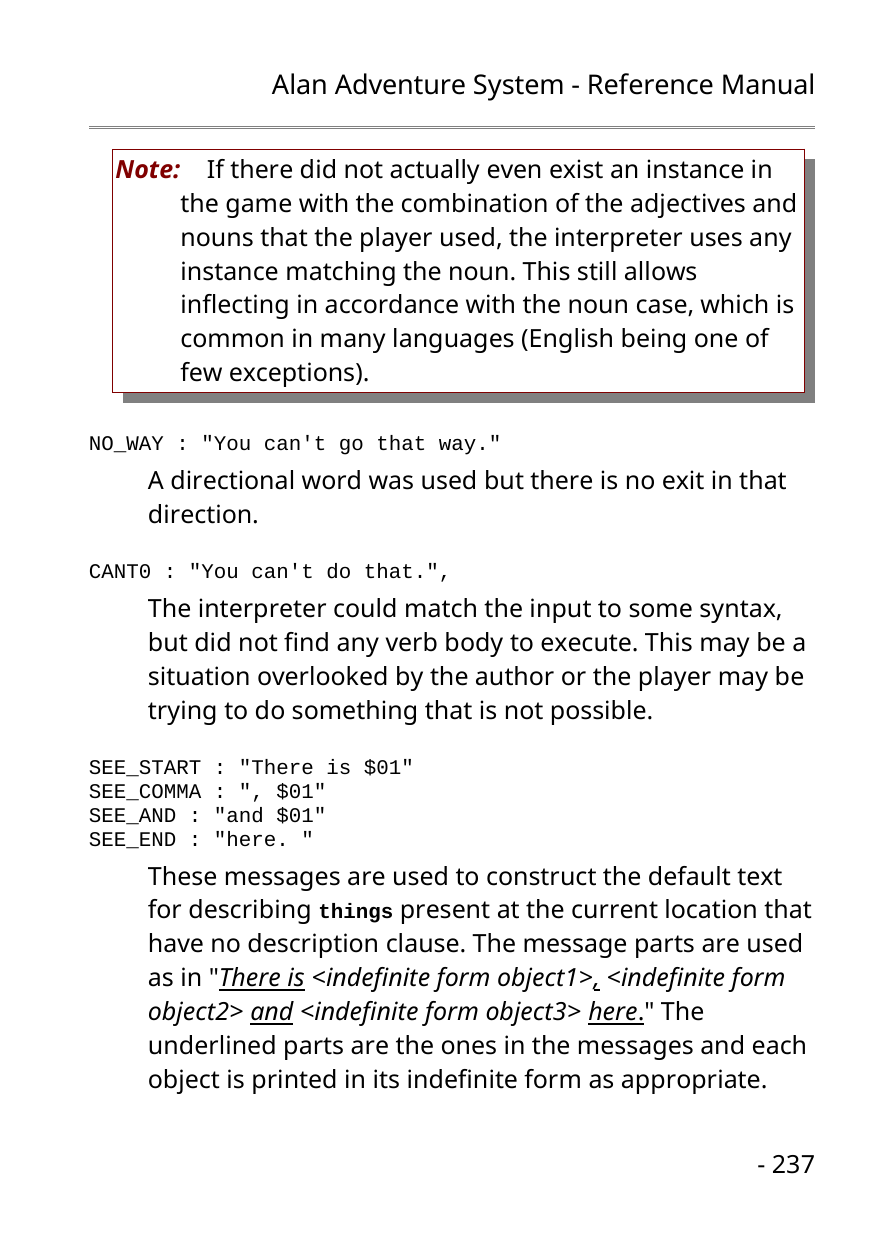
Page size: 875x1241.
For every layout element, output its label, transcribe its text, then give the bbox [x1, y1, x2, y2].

text These messages are used to construct the default text for describ­ing things present at the current location that have no descrip­tion clause. The message parts are used as in "There is <indefinite form object1>, <indefinite form object2> and <indefinite form object3> here." The underlined parts are the ones in the messages and each object is printed in its indefinite form as appropriate. [148, 858, 815, 1096]
text CANT0 : "You can't do that.", [88, 561, 815, 585]
text SEE_START : "There is $01" SEE_COMMA : ", $01" SEE_AND : "and $01" SEE_END : "here. " [88, 757, 815, 853]
text The interpreter could match the input to some syntax, but did not find any verb body to execute. This may be a situa­tion overlooked by the author or the player may be trying to do some­thing that is not possible. [148, 591, 815, 727]
text NO_WAY : "You can't go that way." [88, 433, 815, 457]
list If there did not actually even exist an instance in the game with the combination of the adjectives and nouns that the player used, the interpreter uses any instance matching the noun. This still allows inflecting in accordance with the noun case, which is common in many languages (English being one of few exceptions). [113, 150, 804, 392]
text A directional word was used but there is no exit in that direction. [148, 463, 815, 531]
